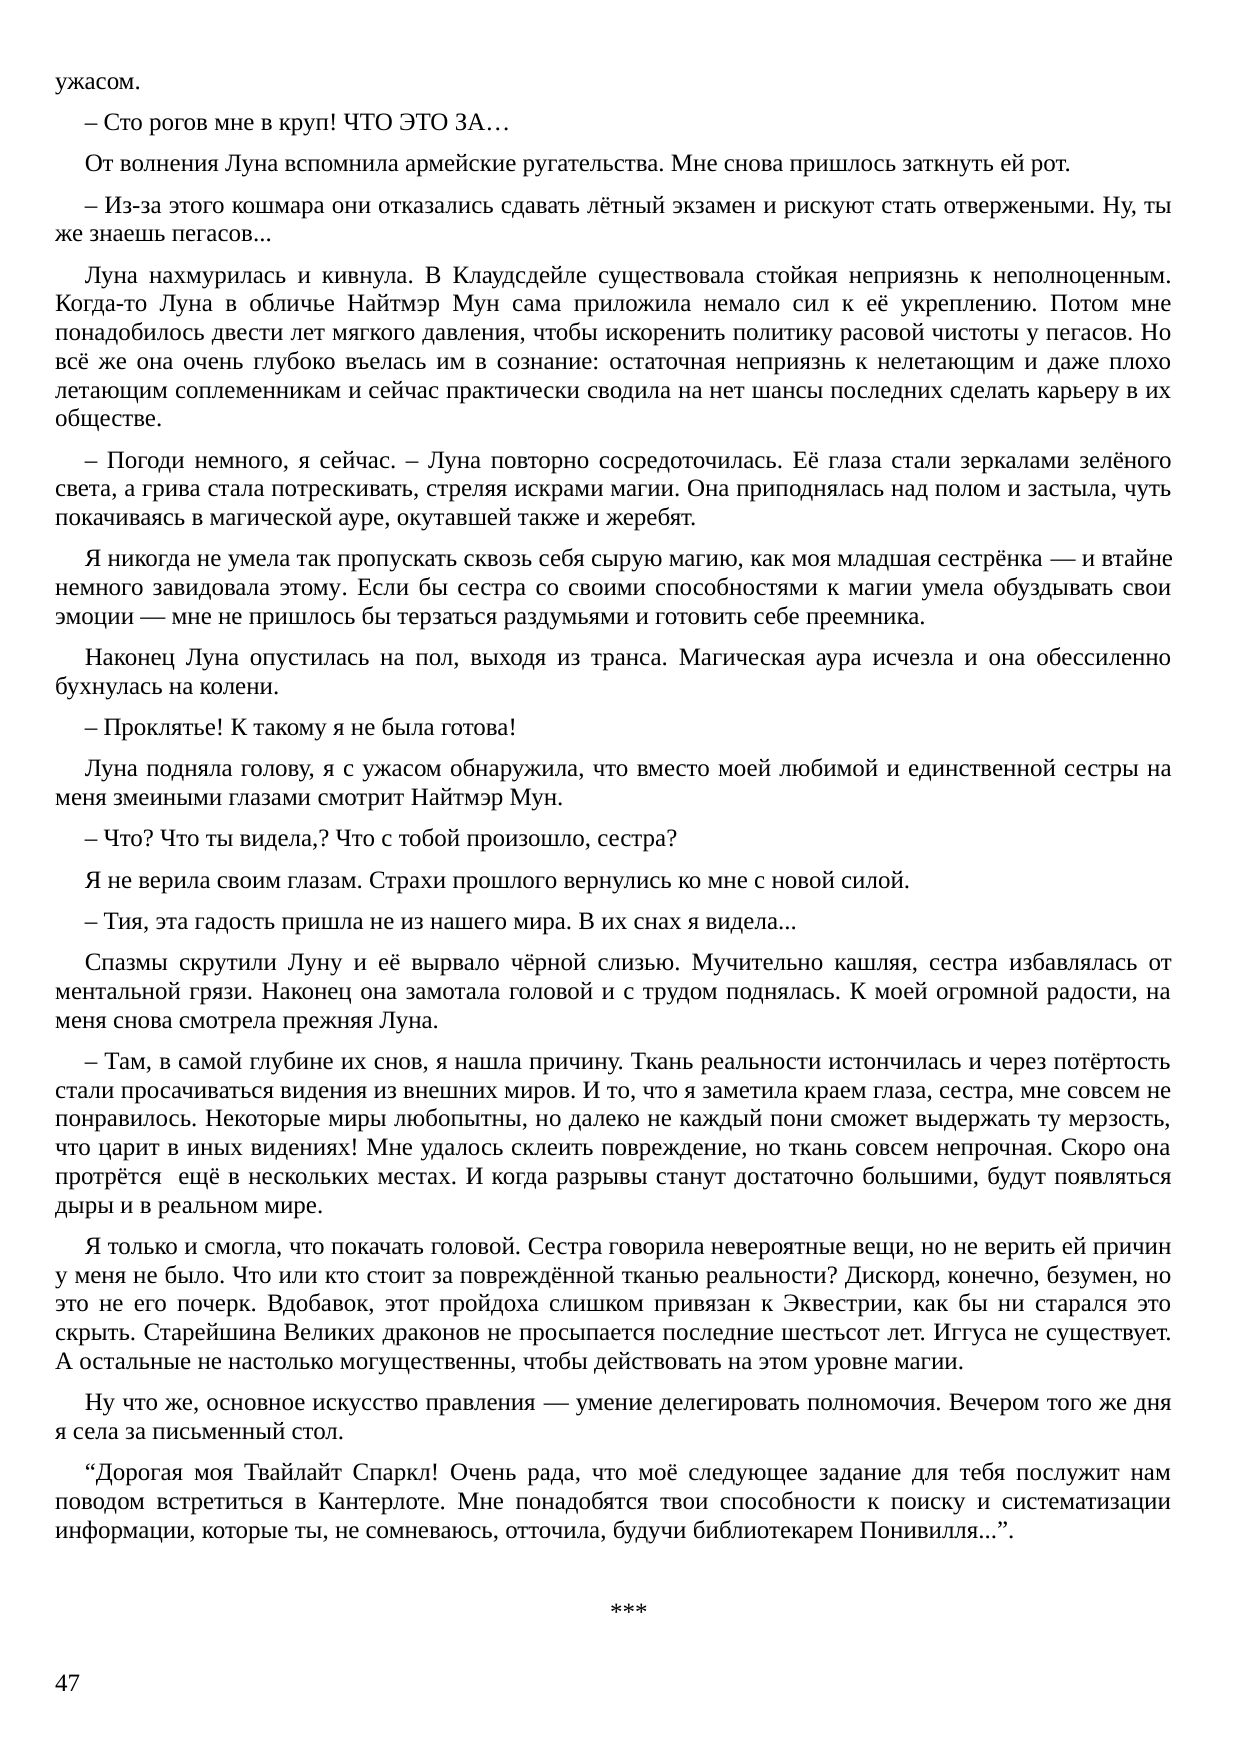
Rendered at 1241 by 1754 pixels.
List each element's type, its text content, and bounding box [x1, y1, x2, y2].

text – Сто рогов мне в круп! ЧТО ЭТО ЗА… [55, 107, 1173, 136]
text – Из-за этого кошмара они отказались сдавать лётный экзамен и рискуют стать отвержеными. Ну, ты же знаешь пегасов... [55, 190, 1173, 247]
text – Проклятье! К такому я не была готова! [55, 712, 1173, 741]
text *** [55, 1597, 1173, 1626]
text Я только и смогла, что покачать головой. Сестра говорила невероятные вещи, но не верить ей причин у меня не было. Что или кто стоит за повреждённой тканью реальности? Дискорд, конечно, безумен, но это не его почерк. Вдобавок, этот пройдоха слишком привязан к Эквестрии, как бы ни старался это скрыть. Старейшина Великих драконов не просыпается последние шестьсот лет. Иггуса не существует. А остальные не настолько могущественны, чтобы действовать на этом уровне магии. [55, 1231, 1173, 1375]
text “Дорогая моя Твайлайт Спаркл! Очень рада, что моё следующее задание для тебя послужит нам поводом встретиться в Кантерлоте. Мне понадобятся твои способности к поиску и систематизации информации, которые ты, не сомневаюсь, отточила, будучи библиотекарем Понивилля...”. [55, 1457, 1173, 1543]
text Я не верила своим глазам. Страхи прошлого вернулись ко мне с новой силой. [55, 865, 1173, 893]
text Спазмы скрутили Луну и её вырвало чёрной слизью. Мучительно кашляя, сестра избавлялась от ментальной грязи. Наконец она замотала головой и с трудом поднялась. К моей огромной радости, на меня снова смотрела прежняя Луна. [55, 947, 1173, 1033]
text Луна нахмурилась и кивнула. В Клаудсдейле существовала стойкая неприязнь к неполноценным. Когда-то Луна в обличье Найтмэр Мун сама приложила немало сил к её укреплению. Потом мне понадобилось двести лет мягкого давления, чтобы искоренить политику расовой чистоты у пегасов. Но всё же она очень глубоко въелась им в сознание: остаточная неприязнь к нелетающим и даже плохо летающим соплеменникам и сейчас практически сводила на нет шансы последних сделать карьеру в их обществе. [55, 260, 1173, 432]
text – Что? Что ты видела,? Что с тобой произошло, сестра? [55, 823, 1173, 852]
text ужасом. [55, 66, 1173, 95]
text – Тия, эта гадость пришла не из нашего мира. В их снах я видела... [55, 906, 1173, 935]
text Луна подняла голову, я с ужасом обнаружила, что вместо моей любимой и единственной сестры на меня змеиными глазами смотрит Найтмэр Мун. [55, 753, 1173, 811]
text Ну что же, основное искусство правления — умение делегировать полномочия. Вечером того же дня я села за письменный стол. [55, 1387, 1173, 1445]
text – Погоди немного, я сейчас. – Луна повторно сосредоточилась. Её глаза стали зеркалами зелёного света, а грива стала потрескивать, стреляя искрами магии. Она приподнялась над полом и застыла, чуть покачиваясь в магической ауре, окутавшей также и жеребят. [55, 445, 1173, 531]
text От волнения Луна вспомнила армейские ругательства. Мне снова пришлось заткнуть ей рот. [55, 148, 1173, 177]
text – Там, в самой глубине их снов, я нашла причину. Ткань реальности истончилась и через потёртость стали просачиваться видения из внешних миров. И то, что я заметила краем глаза, сестра, мне совсем не понравилось. Некоторые миры любопытны, но далеко не каждый пони сможет выдержать ту мерзость, что царит в иных видениях! Мне удалось склеить повреждение, но ткань совсем непрочная. Скоро она протрётся ещё в нескольких местах. И когда разрывы станут достаточно большими, будут появляться дыры и в реальном мире. [55, 1046, 1173, 1218]
text Наконец Луна опустилась на пол, выходя из транса. Магическая аура исчезла и она обессиленно бухнулась на колени. [55, 642, 1173, 700]
text Я никогда не умела так пропускать сквозь себя сырую магию, как моя младшая сестрёнка — и втайне немного завидовала этому. Если бы сестра со своими способностями к магии умела обуздывать свои эмоции — мне не пришлось бы терзаться раздумьями и готовить себе преемника. [55, 543, 1173, 630]
